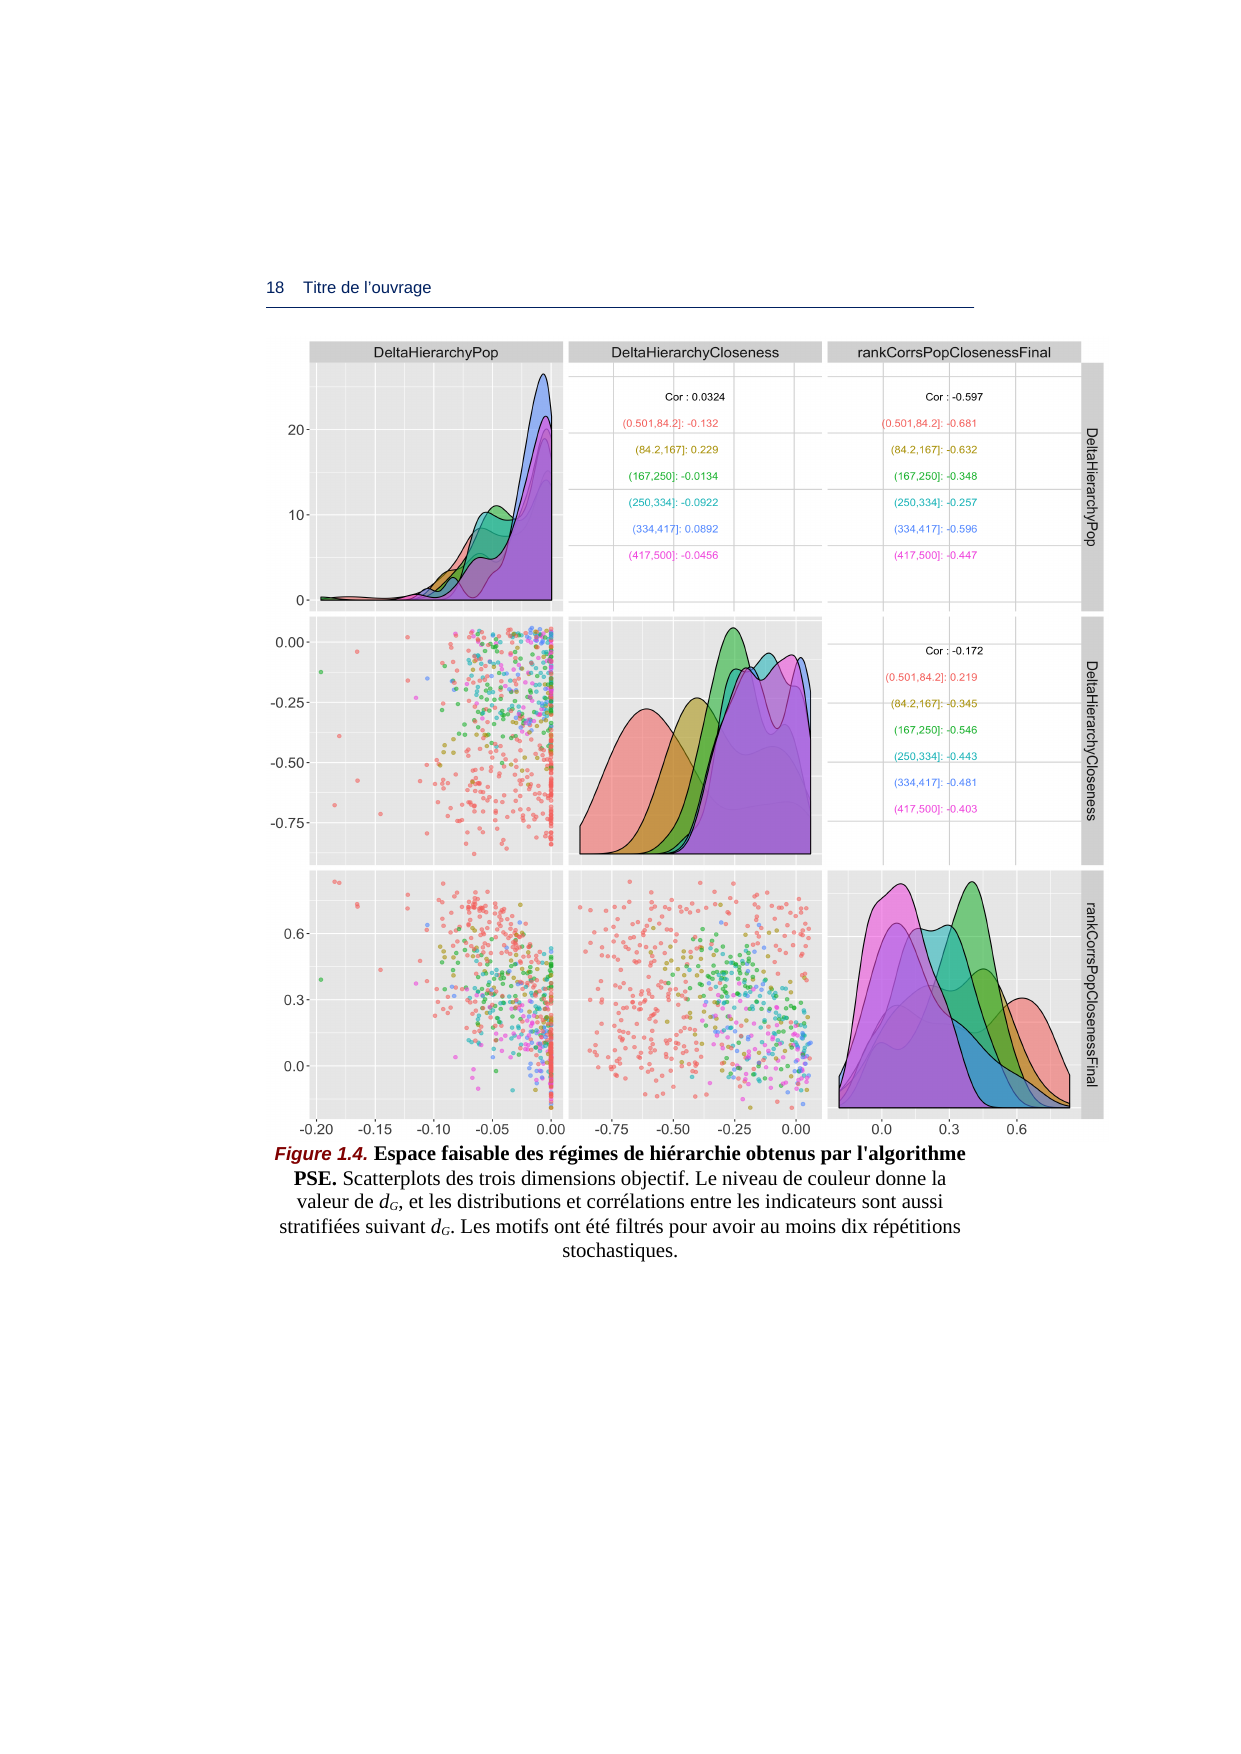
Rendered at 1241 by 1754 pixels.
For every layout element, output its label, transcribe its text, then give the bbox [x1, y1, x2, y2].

picture [265, 336, 1109, 1142]
text Figure 1.4. Espace faisable des régimes de hiérarchie obtenus par l'algorithme PSE. Scatterplots des trois dimensions objectif. Le niveau de couleur donne la valeur de dG, et les distributions et corrélations entre les indicateurs sont aussi stratifiées suivant dG. Les motifs ont été filtrés pour avoir au moins dix répétitions stochastiques. [266, 1142, 974, 1262]
